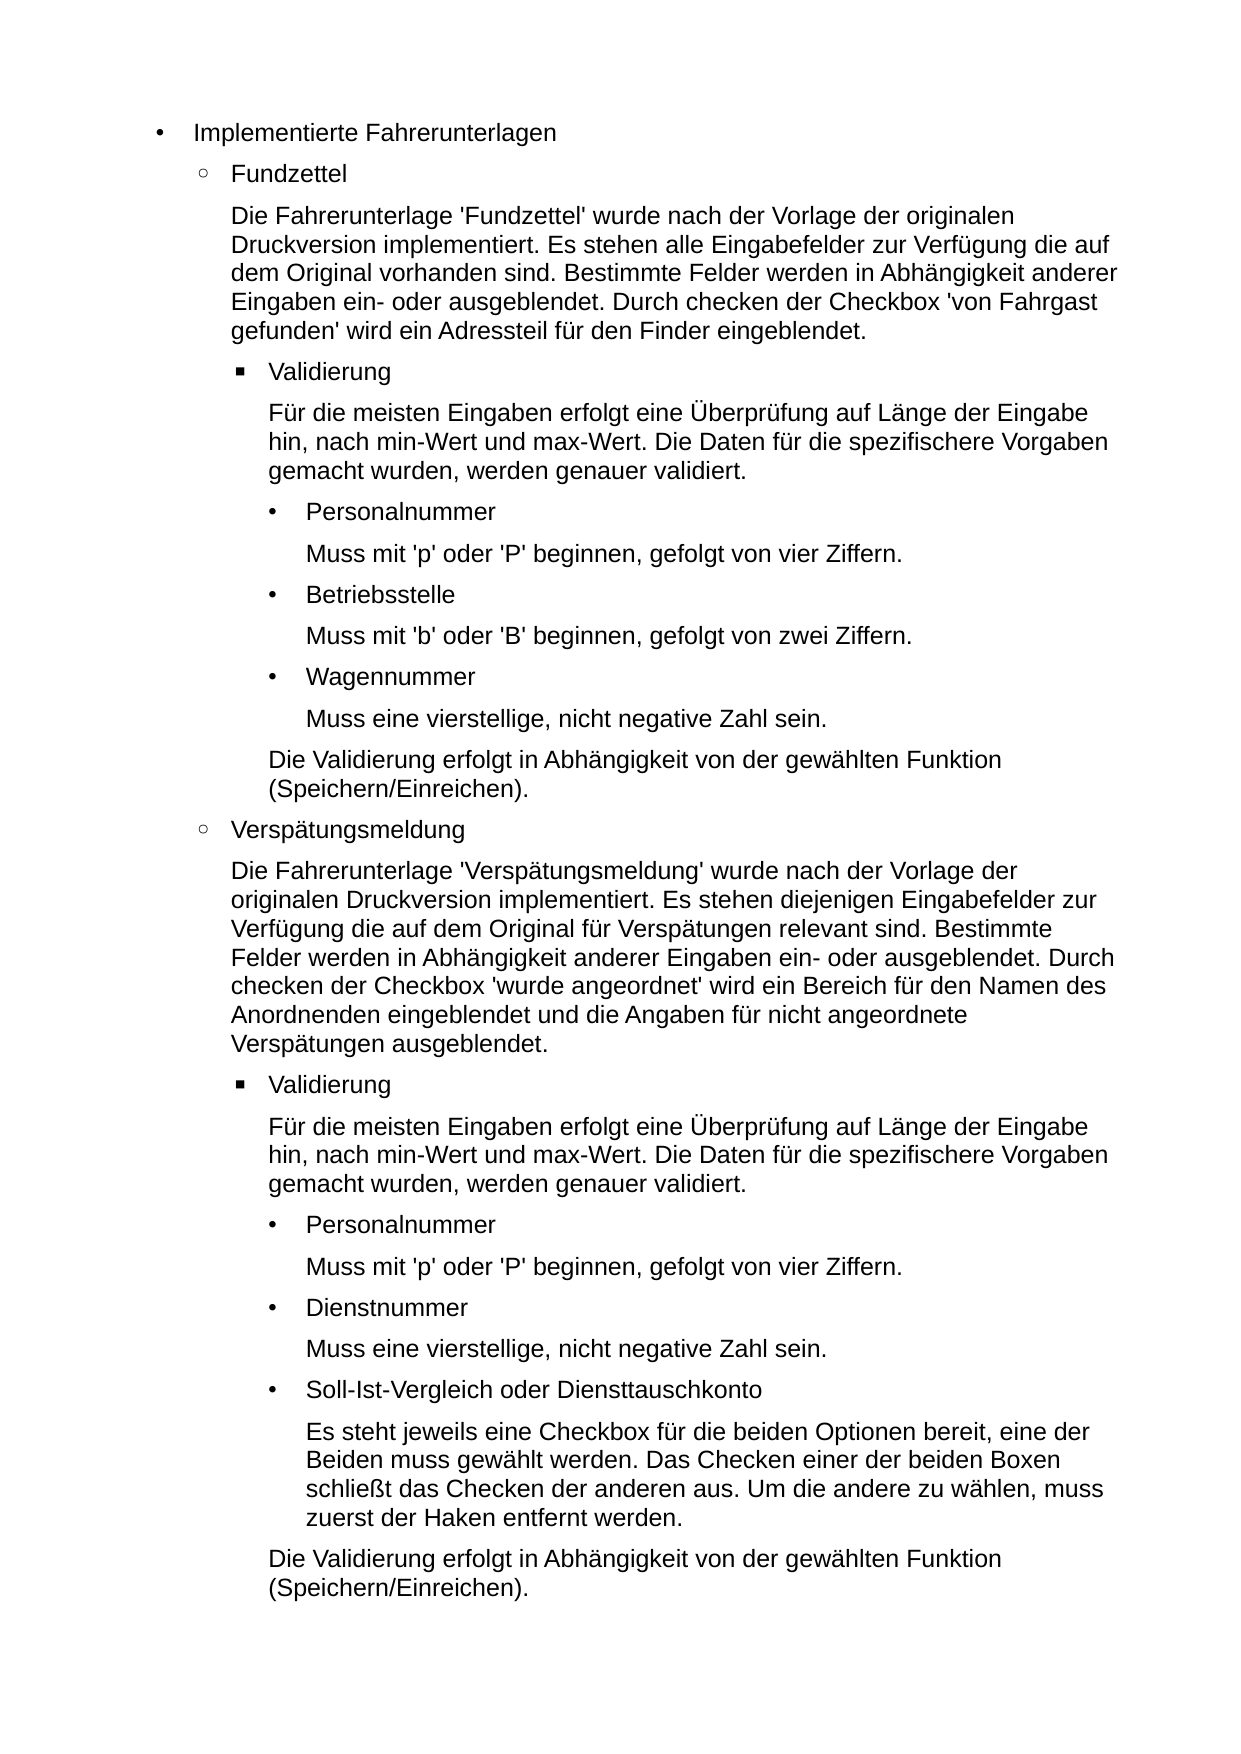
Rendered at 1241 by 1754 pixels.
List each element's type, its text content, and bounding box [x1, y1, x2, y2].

list Muss mit 'p' oder 'P' beginnen, gefolgt von vier Ziffern. [268, 1252, 1122, 1280]
list Personalnummer [268, 497, 1122, 526]
list Validierung [231, 357, 1122, 386]
list Die Validierung erfolgt in Abhängigkeit von der gewählten Funktion (Speichern/Einreichen). [231, 745, 1122, 802]
list Muss eine vierstellige, nicht negative Zahl sein. [268, 704, 1122, 732]
list Muss mit 'p' oder 'P' beginnen, gefolgt von vier Ziffern. [268, 538, 1122, 567]
list Muss eine vierstellige, nicht negative Zahl sein. [268, 1334, 1122, 1363]
list Die Fahrerunterlage 'Fundzettel' wurde nach der Vorlage der originalen Druckversion implementiert. Es stehen alle Eingabefelder zur Verfügung die auf dem Original vorhanden sind. Bestimmte Felder werden in Abhängigkeit anderer Eingaben ein- oder ausgeblendet. Durch checken der Checkbox 'von Fahrgast gefunden' wird ein Adressteil für den Finder eingeblendet. [193, 201, 1122, 344]
list Verspätungsmeldung [193, 815, 1122, 844]
list Die Fahrerunterlage 'Verspätungsmeldung' wurde nach der Vorlage der originalen Druckversion implementiert. Es stehen diejenigen Eingabefelder zur Verfügung die auf dem Original für Verspätungen relevant sind. Bestimmte Felder werden in Abhängigkeit anderer Eingaben ein- oder ausgeblendet. Durch checken der Checkbox 'wurde angeordnet' wird ein Bereich für den Namen des Anordnenden eingeblendet und die Angaben für nicht angeordnete Verspätungen ausgeblendet. [193, 856, 1122, 1058]
list Soll-Ist-Vergleich oder Diensttauschkonto [268, 1375, 1122, 1404]
list Implementierte Fahrerunterlagen [156, 118, 1122, 147]
list Für die meisten Eingaben erfolgt eine Überprüfung auf Länge der Eingabe hin, nach min-Wert und max-Wert. Die Daten für die spezifischere Vorgaben gemacht wurden, werden genauer validiert. [231, 1111, 1122, 1198]
list Dienstnummer [268, 1293, 1122, 1322]
list Fundzettel [193, 159, 1122, 188]
list Für die meisten Eingaben erfolgt eine Überprüfung auf Länge der Eingabe hin, nach min-Wert und max-Wert. Die Daten für die spezifischere Vorgaben gemacht wurden, werden genauer validiert. [231, 398, 1122, 485]
list Wagennummer [268, 662, 1122, 691]
list Die Validierung erfolgt in Abhängigkeit von der gewählten Funktion (Speichern/Einreichen). [231, 1544, 1122, 1602]
list Betriebsstelle [268, 580, 1122, 609]
list Es steht jeweils eine Checkbox für die beiden Optionen bereit, eine der Beiden muss gewählt werden. Das Checken einer der beiden Boxen schließt das Checken der anderen aus. Um die andere zu wählen, muss zuerst der Haken entfernt werden. [268, 1417, 1122, 1532]
list Personalnummer [268, 1210, 1122, 1239]
list Validierung [231, 1070, 1122, 1099]
list Muss mit 'b' oder 'B' beginnen, gefolgt von zwei Ziffern. [268, 621, 1122, 650]
